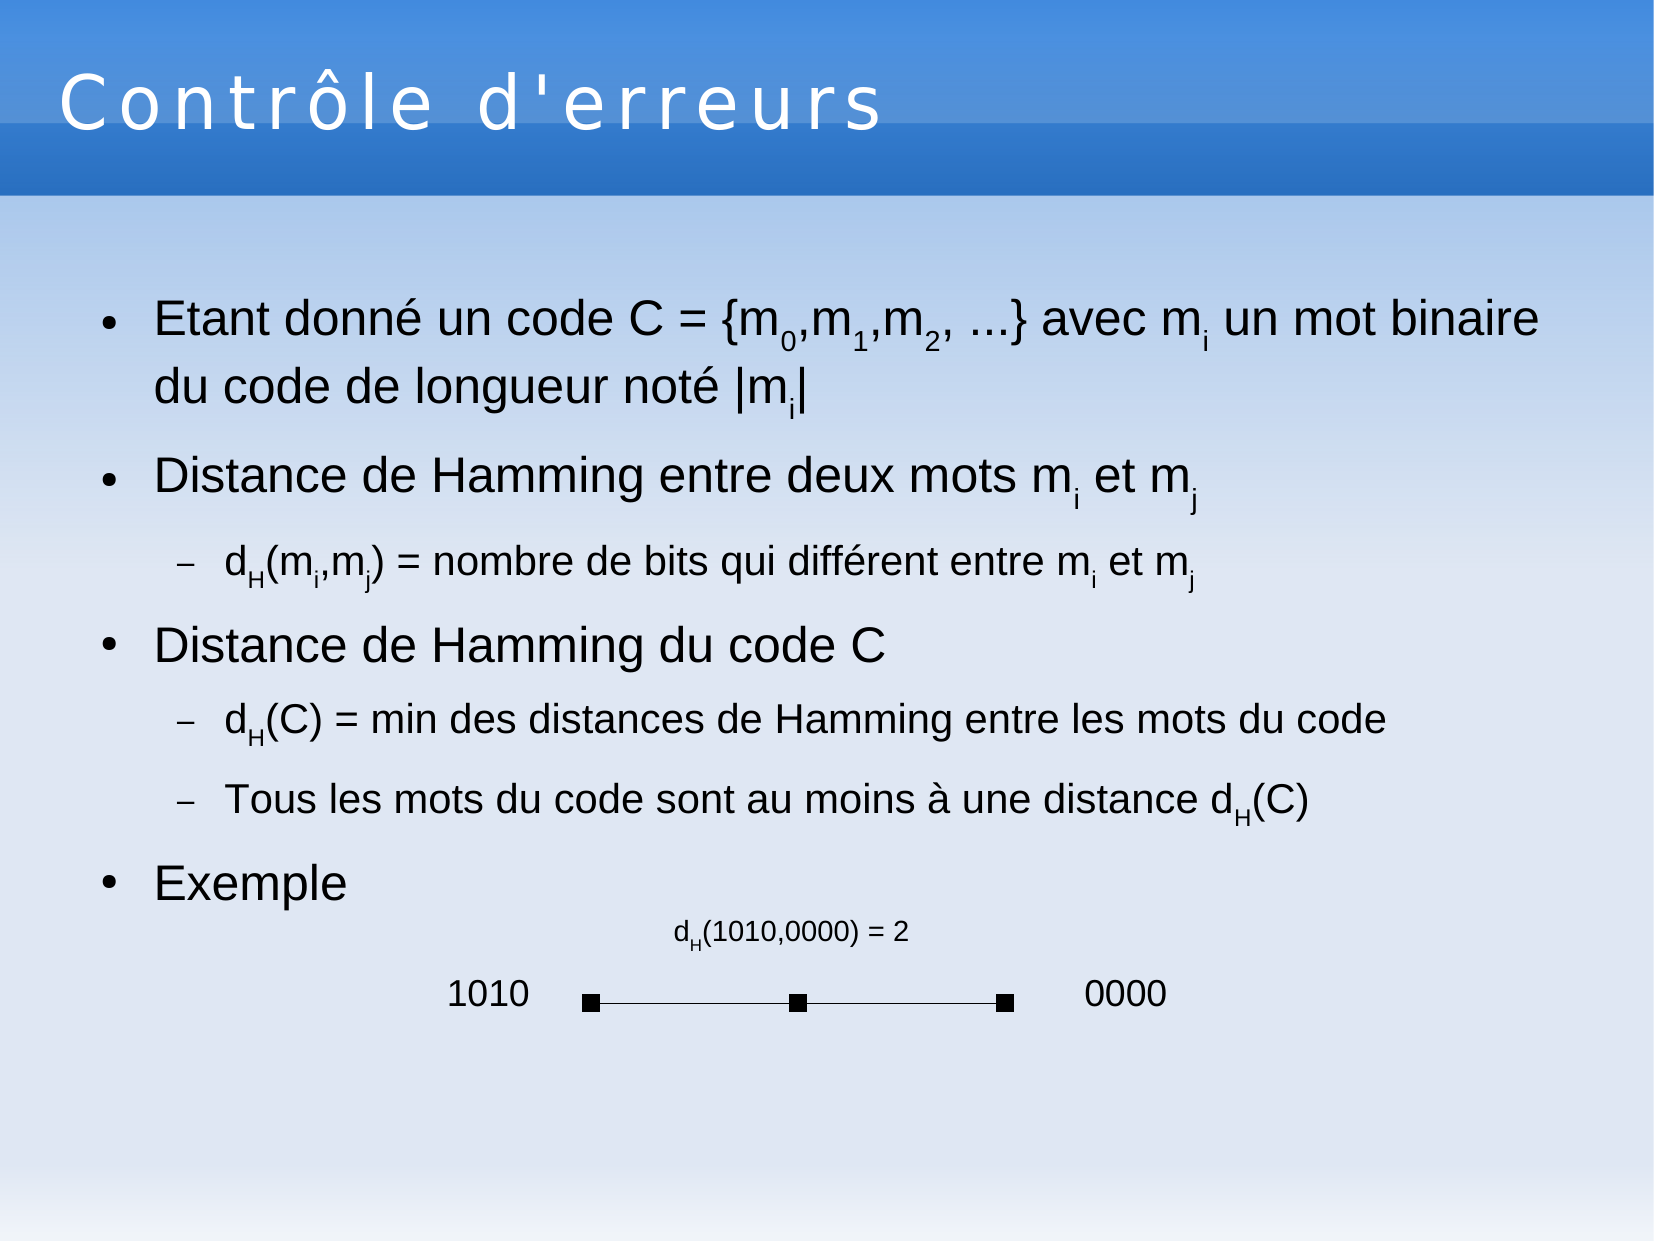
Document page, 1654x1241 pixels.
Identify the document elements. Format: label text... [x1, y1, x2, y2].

list Etant donné un code C = {m0,m1,m2, ...} avec mi un mot binaire du code de longueur noté |mi| Distance de Hamming entre deux mots mi et mj dH(mi,mj) = nombre de bits qui différent entre mi et mj Distance de Hamming du code C dH(C) = min des distances de Hamming entre les mots du code Tous les mots du code sont au moins à une distance dH(C) Exemple [82, 290, 1571, 1109]
text_box 0000 [1069, 965, 1183, 1023]
picture [0, 0, 1654, 1241]
text_box dH(1010,0000) = 2 [641, 907, 1031, 963]
title Contrôle d'erreurs [59, 36, 1613, 171]
text_box 1010 [432, 965, 545, 1023]
